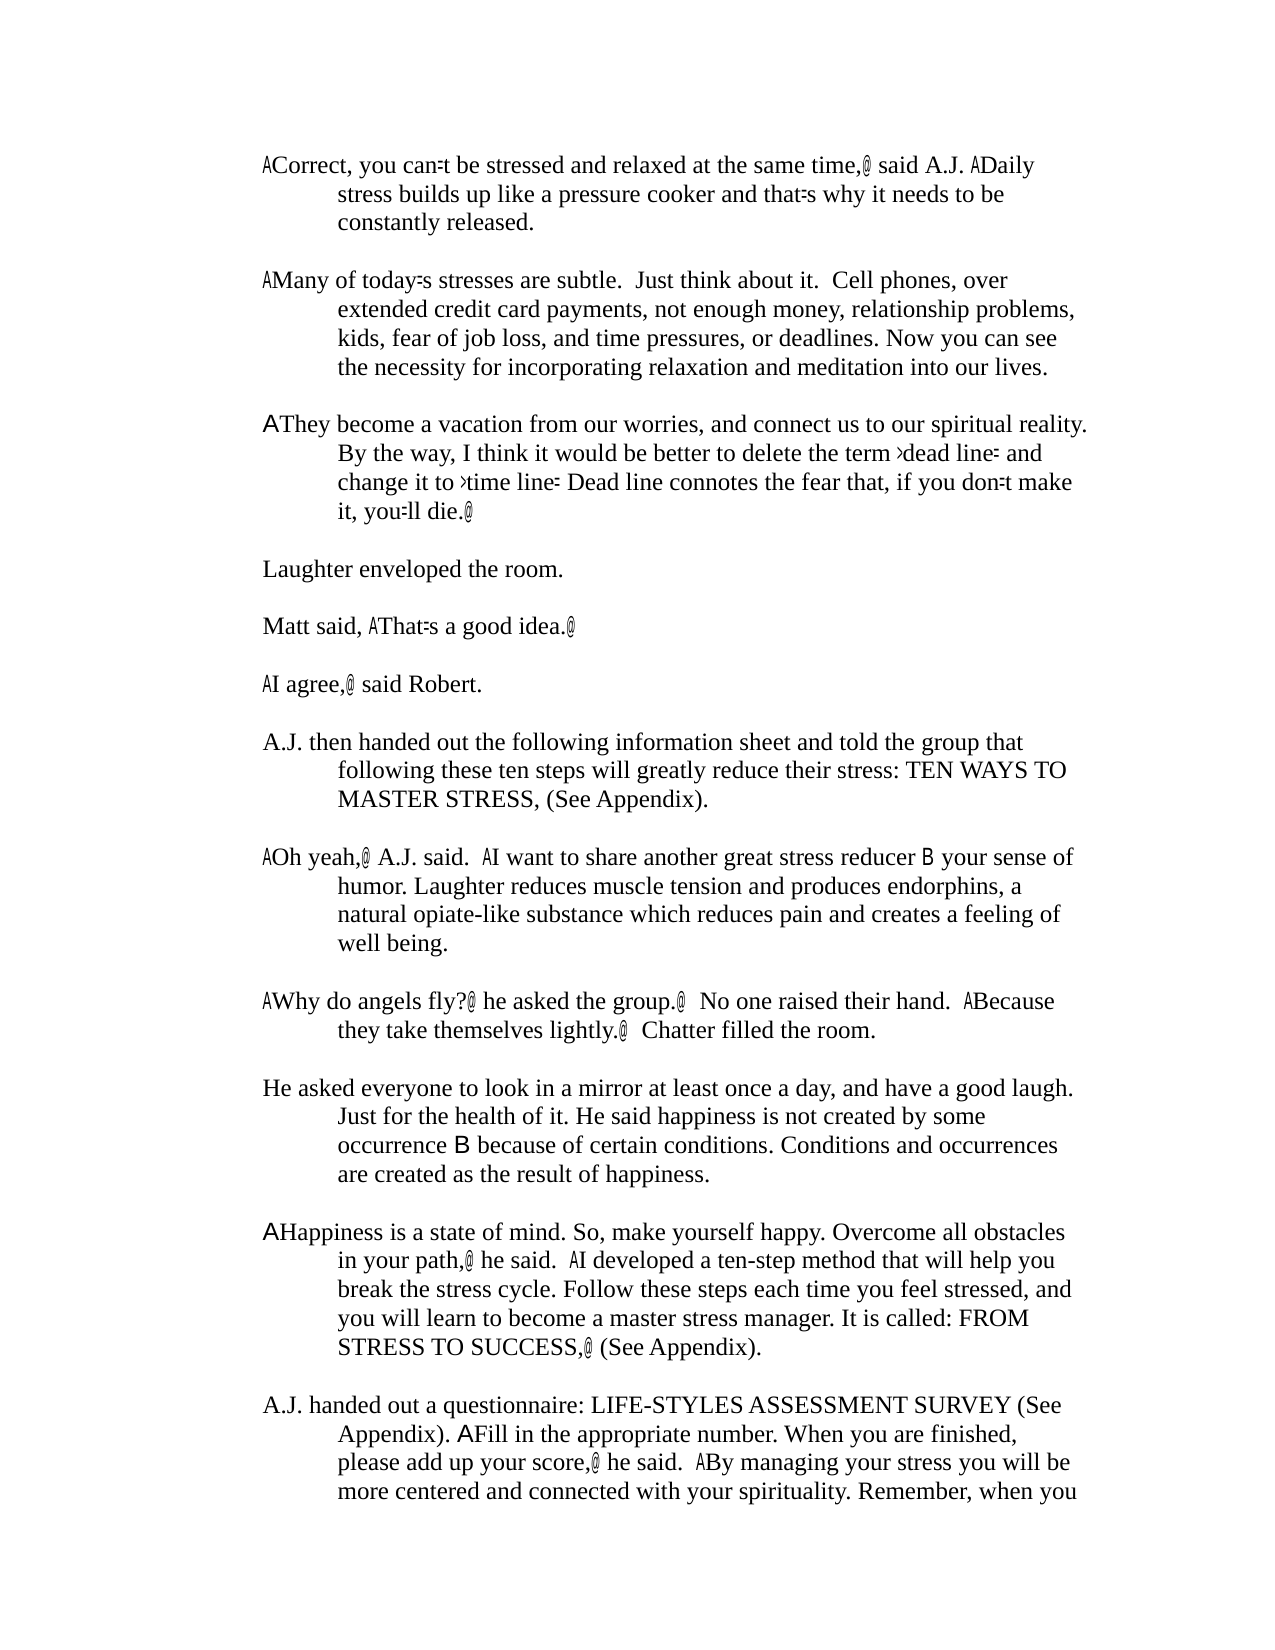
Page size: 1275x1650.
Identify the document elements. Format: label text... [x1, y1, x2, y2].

text AMany of today=s stresses are subtle. Just think about it. Cell phones, over extended credit card payments, not enough money, relationship problems, kids, fear of job loss, and time pressures, or deadlines. Now you can see the necessity for incorporating relaxation and meditation into our lives. [262, 265, 1079, 380]
text By the way, I think it would be better to delete the term >dead line= and change it to >time line= Dead line connotes the fear that, if you don=t make it, you=ll die.@ [337, 438, 1073, 525]
text AThey become a vacation from our worries, and connect us to our spiritual reality. [262, 409, 1100, 438]
text AHappiness is a state of mind. So, make yourself happy. Overcome all obstacles in your path,@ he said. AI developed a ten-step method that will help you break the stress cycle. Follow these steps each time you feel stressed, and you will learn to become a master stress manager. It is called: FROM STRESS TO SUCCESS,@ (See Appendix). [262, 1217, 1074, 1361]
text AWhy do angels fly?@ he asked the group.@ No one raised their hand. ABecause they take themselves lightly.@ Chatter filled the room. [262, 986, 1084, 1044]
text AOh yeah,@ A.J. said. AI want to share another great stress reducer B your sense of humor. Laughter reduces muscle tension and produces endorphins, a natural opiate-like substance which reduces pain and creates a feeling of well being. [262, 842, 1084, 957]
text Laughter enveloped the room. Matt said, AThat=s a good idea.@ AI agree,@ said Robert. [262, 554, 578, 698]
text A.J. handed out a questionnaire: LIFE-STYLES ASSESSMENT SURVEY (See Appendix). AFill in the appropriate number. When you are finished, please add up your score,@ he said. ABy managing your stress you will be more centered and connected with your spirituality. Remember, when you [262, 1390, 1082, 1505]
text A.J. then handed out the following information sheet and told the group that following these ten steps will greatly reduce their stress: TEN WAYS TO MASTER STRESS, (See Appendix). [262, 727, 1100, 813]
text He asked everyone to look in a mirror at least once a day, and have a good laugh. [262, 1073, 1100, 1101]
text Just for the health of it. He said happiness is not created by some occurrence B because of certain conditions. Conditions and occurrences are created as the result of happiness. [337, 1101, 1060, 1188]
text ACorrect, you can=t be stressed and relaxed at the same time,@ said A.J. ADaily stress builds up like a pressure cooker and that=s why it needs to be constantly released. [262, 150, 1084, 236]
